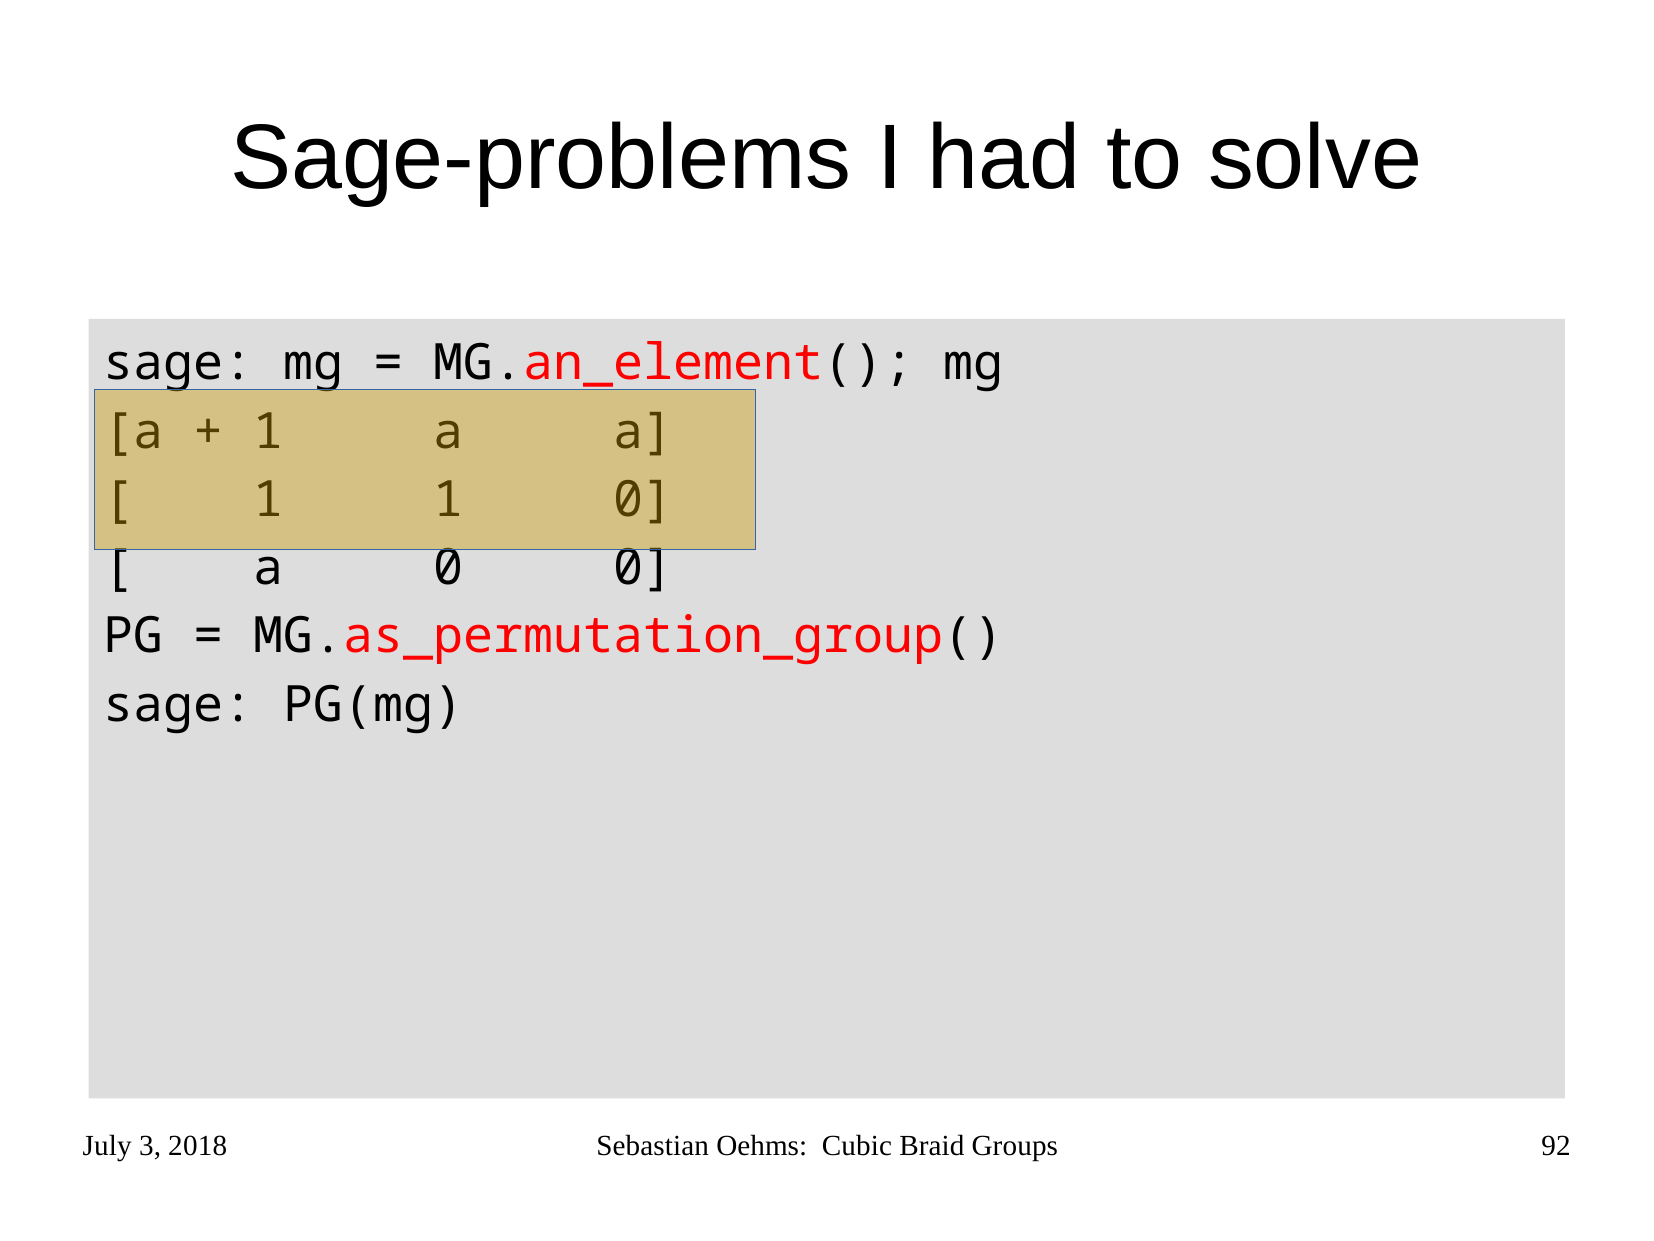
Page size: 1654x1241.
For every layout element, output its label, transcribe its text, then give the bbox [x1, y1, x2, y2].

title Sage-problems I had to solve [82, 53, 1571, 261]
text_box sage: mg = MG.an_element(); mg [a + 1 a a] [ 1 1 0] [ a 0 0] PG = MG.as_permutation_group() sage: PG(mg) [88, 318, 1565, 1099]
text_box [94, 389, 756, 550]
